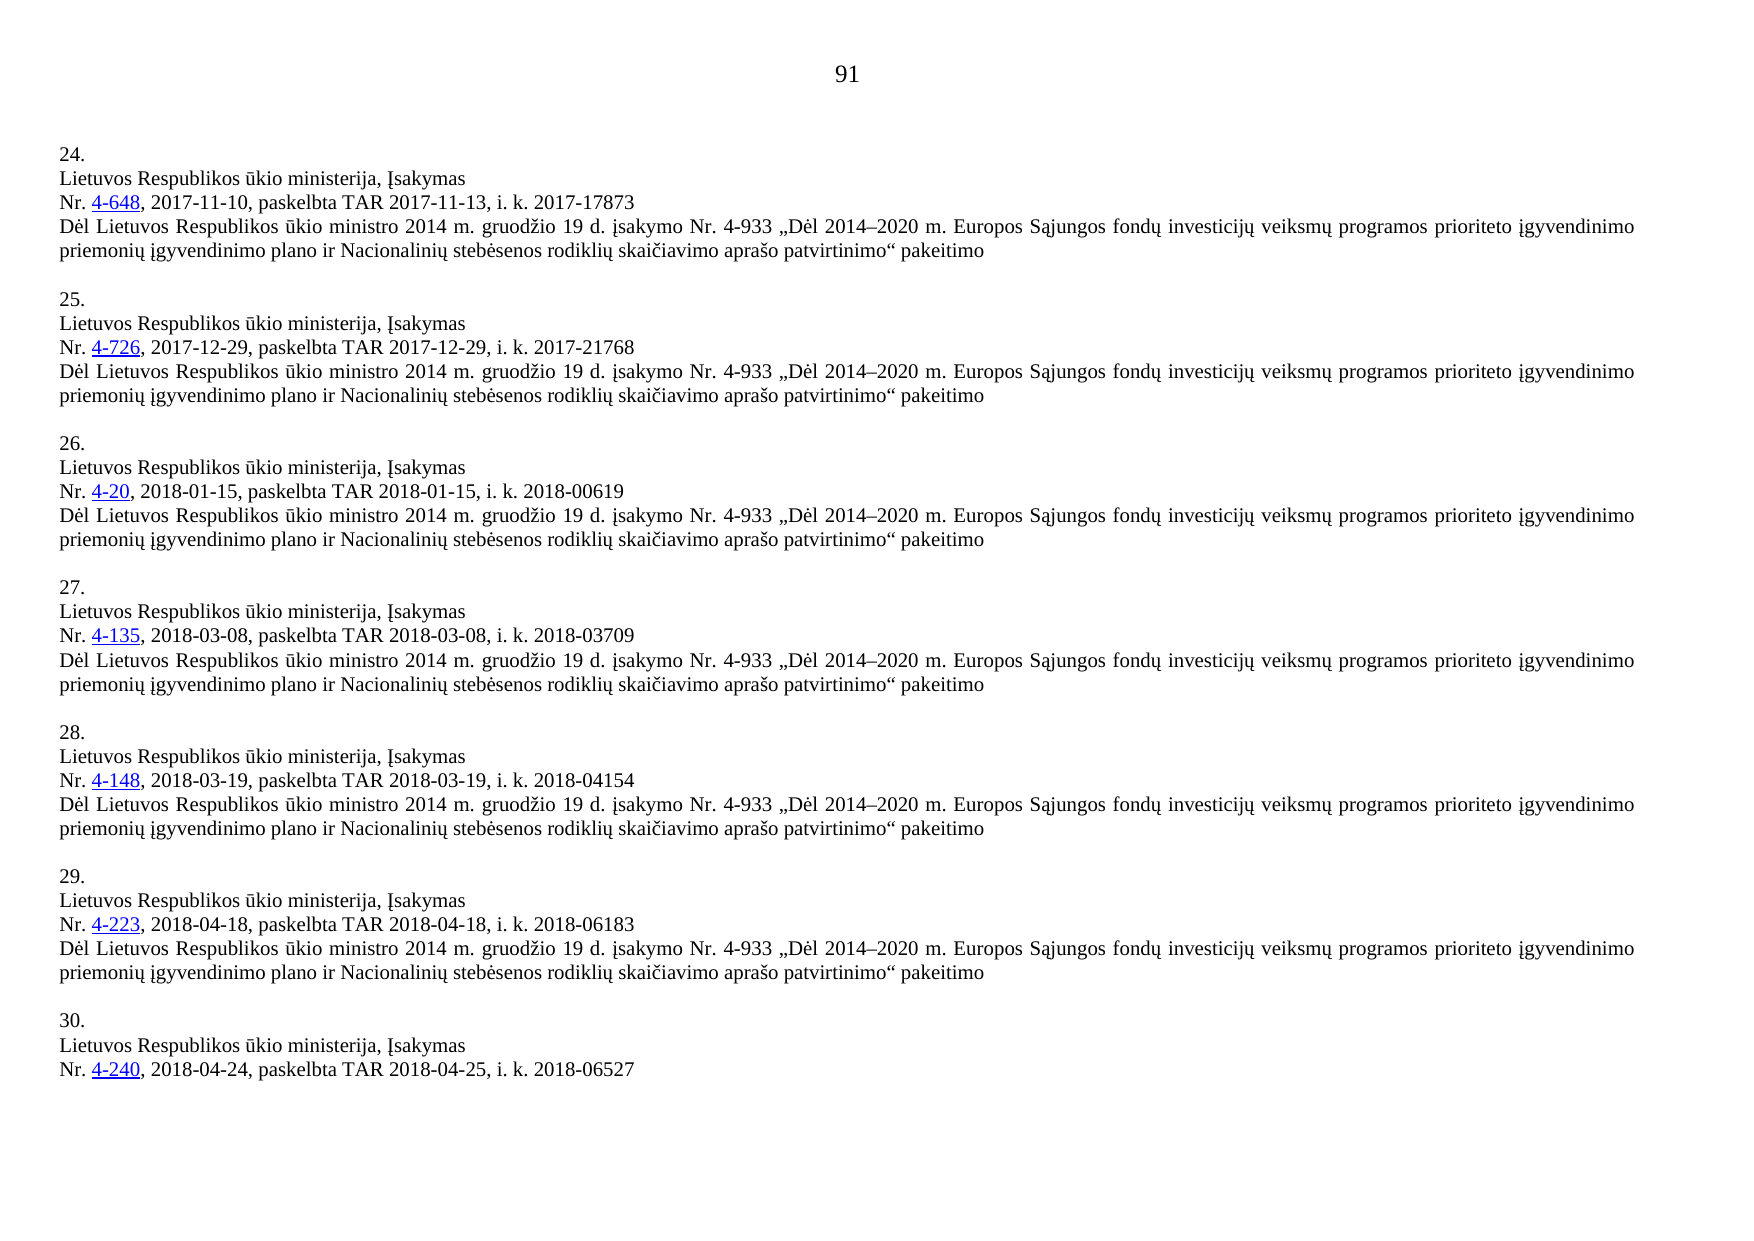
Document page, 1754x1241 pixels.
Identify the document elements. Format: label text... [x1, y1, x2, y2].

text Dėl Lietuvos Respublikos ūkio ministro 2014 m. gruodžio 19 d. įsakymo Nr. 4-933 „Dėl 2014–2020 m. Europos Sąjungos fondų investicijų veiksmų programos prioriteto įgyvendinimo priemonių įgyvendinimo plano ir Nacionalinių stebėsenos rodiklių skaičiavimo aprašo patvirtinimo“ pakeitimo [59, 359, 1636, 407]
text 29. [59, 864, 1636, 888]
text Lietuvos Respublikos ūkio ministerija, Įsakymas [59, 744, 1636, 768]
text Dėl Lietuvos Respublikos ūkio ministro 2014 m. gruodžio 19 d. įsakymo Nr. 4-933 „Dėl 2014–2020 m. Europos Sąjungos fondų investicijų veiksmų programos prioriteto įgyvendinimo priemonių įgyvendinimo plano ir Nacionalinių stebėsenos rodiklių skaičiavimo aprašo patvirtinimo“ pakeitimo [59, 214, 1636, 262]
text 30. [59, 1008, 1636, 1032]
text Nr. 4-20, 2018-01-15, paskelbta TAR 2018-01-15, i. k. 2018-00619 [59, 479, 1636, 503]
text Dėl Lietuvos Respublikos ūkio ministro 2014 m. gruodžio 19 d. įsakymo Nr. 4-933 „Dėl 2014–2020 m. Europos Sąjungos fondų investicijų veiksmų programos prioriteto įgyvendinimo priemonių įgyvendinimo plano ir Nacionalinių stebėsenos rodiklių skaičiavimo aprašo patvirtinimo“ pakeitimo [59, 792, 1636, 840]
text 25. [59, 287, 1636, 311]
text 27. [59, 575, 1636, 599]
text Lietuvos Respublikos ūkio ministerija, Įsakymas [59, 455, 1636, 479]
text Nr. 4-648, 2017-11-10, paskelbta TAR 2017-11-13, i. k. 2017-17873 [59, 190, 1636, 214]
text Dėl Lietuvos Respublikos ūkio ministro 2014 m. gruodžio 19 d. įsakymo Nr. 4-933 „Dėl 2014–2020 m. Europos Sąjungos fondų investicijų veiksmų programos prioriteto įgyvendinimo priemonių įgyvendinimo plano ir Nacionalinių stebėsenos rodiklių skaičiavimo aprašo patvirtinimo“ pakeitimo [59, 503, 1636, 551]
text Nr. 4-223, 2018-04-18, paskelbta TAR 2018-04-18, i. k. 2018-06183 [59, 912, 1636, 936]
text Lietuvos Respublikos ūkio ministerija, Įsakymas [59, 311, 1636, 335]
text Nr. 4-135, 2018-03-08, paskelbta TAR 2018-03-08, i. k. 2018-03709 [59, 623, 1636, 647]
text Nr. 4-726, 2017-12-29, paskelbta TAR 2017-12-29, i. k. 2017-21768 [59, 335, 1636, 359]
text Nr. 4-240, 2018-04-24, paskelbta TAR 2018-04-25, i. k. 2018-06527 [59, 1057, 1636, 1081]
text Dėl Lietuvos Respublikos ūkio ministro 2014 m. gruodžio 19 d. įsakymo Nr. 4-933 „Dėl 2014–2020 m. Europos Sąjungos fondų investicijų veiksmų programos prioriteto įgyvendinimo priemonių įgyvendinimo plano ir Nacionalinių stebėsenos rodiklių skaičiavimo aprašo patvirtinimo“ pakeitimo [59, 647, 1636, 696]
text Lietuvos Respublikos ūkio ministerija, Įsakymas [59, 1032, 1636, 1057]
text 26. [59, 431, 1636, 455]
text Lietuvos Respublikos ūkio ministerija, Įsakymas [59, 166, 1636, 190]
text 24. [59, 142, 1636, 166]
text Lietuvos Respublikos ūkio ministerija, Įsakymas [59, 599, 1636, 623]
text Lietuvos Respublikos ūkio ministerija, Įsakymas [59, 888, 1636, 912]
text Nr. 4-148, 2018-03-19, paskelbta TAR 2018-03-19, i. k. 2018-04154 [59, 768, 1636, 792]
text 28. [59, 720, 1636, 744]
text Dėl Lietuvos Respublikos ūkio ministro 2014 m. gruodžio 19 d. įsakymo Nr. 4-933 „Dėl 2014–2020 m. Europos Sąjungos fondų investicijų veiksmų programos prioriteto įgyvendinimo priemonių įgyvendinimo plano ir Nacionalinių stebėsenos rodiklių skaičiavimo aprašo patvirtinimo“ pakeitimo [59, 936, 1636, 984]
